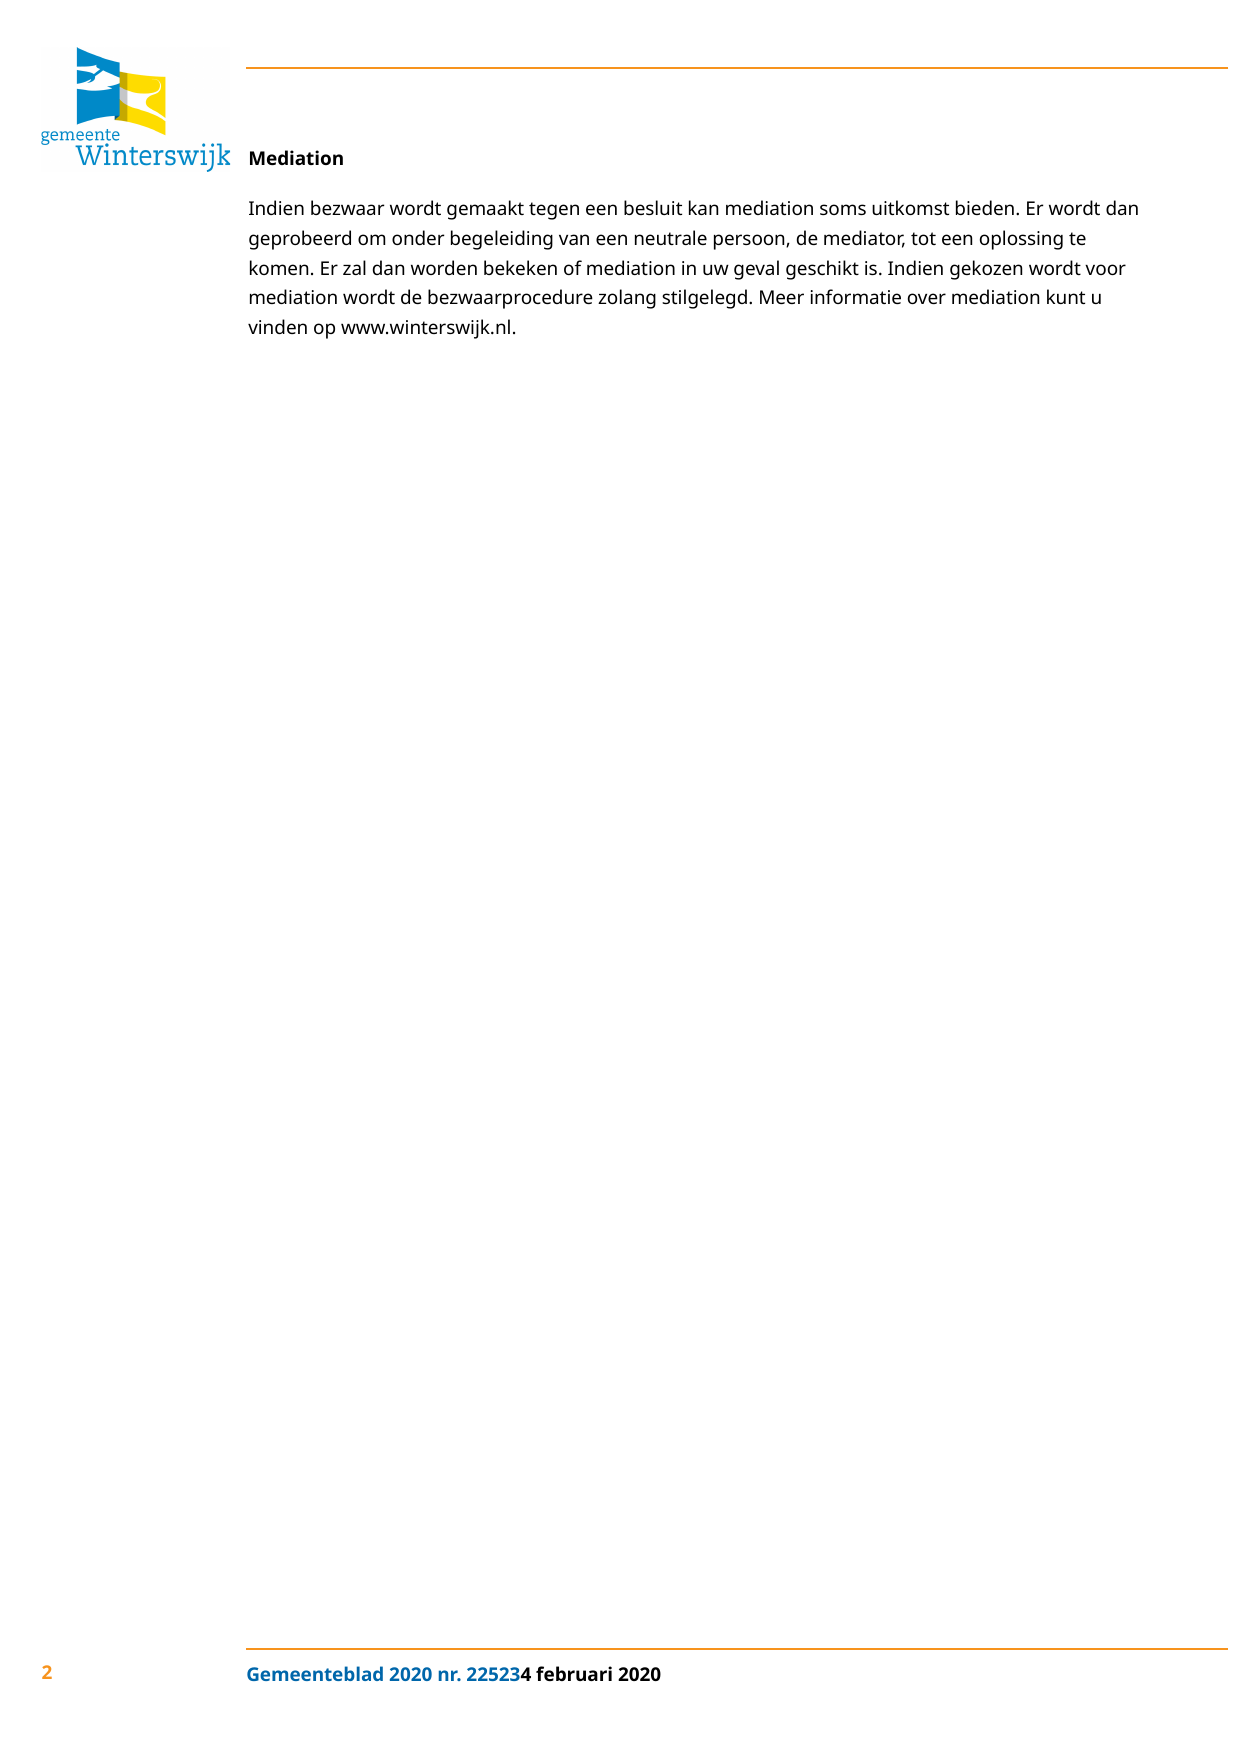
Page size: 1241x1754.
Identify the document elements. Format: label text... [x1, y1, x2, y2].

picture [41, 47, 231, 172]
picture [225, 153, 231, 162]
text Indien bezwaar wordt gemaakt tegen een besluit kan mediation soms uitkomst bieden. Er wordt dan geprobeerd om onder begeleiding van een neutrale persoon, de mediator, tot een oplossing te komen. Er zal dan worden bekeken of mediation in uw geval geschikt is. Indien gekozen wordt voor mediation wordt de bezwaarprocedure zolang stilgelegd. Meer informatie over mediation kunt u vinden op www.winterswijk.nl. [248, 196, 1152, 340]
text Mediation [248, 145, 1152, 171]
